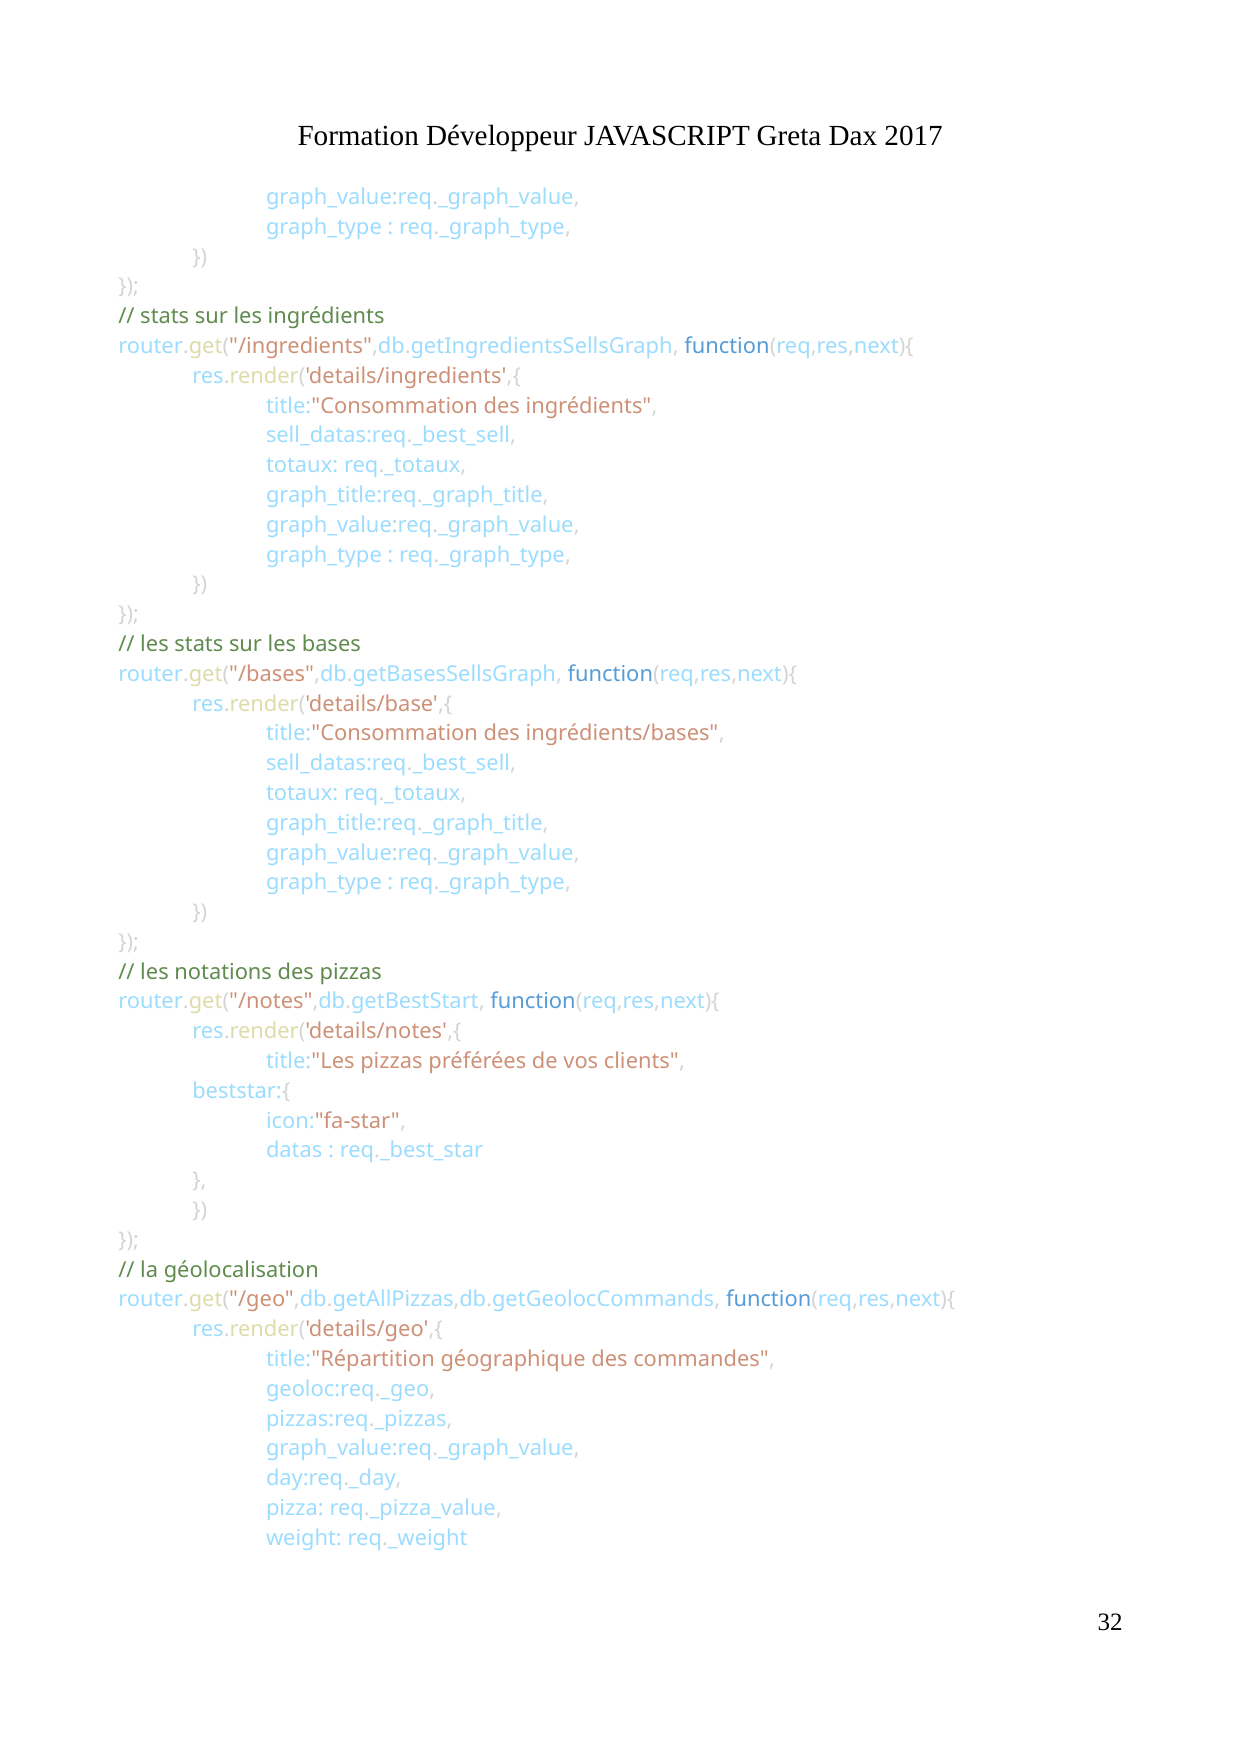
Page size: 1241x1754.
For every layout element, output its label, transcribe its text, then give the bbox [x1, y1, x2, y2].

text }) [118, 896, 1122, 926]
text res.render('details/base',{ [118, 688, 1122, 717]
text res.render('details/geo',{ [118, 1313, 1122, 1343]
text // les notations des pizzas [118, 956, 1122, 986]
text graph_type : req._graph_type, [118, 539, 1122, 568]
text graph_title:req._graph_title, [118, 479, 1122, 509]
text }) [118, 568, 1122, 598]
text weight: req._weight [118, 1522, 1122, 1552]
text router.get("/bases",db.getBasesSellsGraph, function(req,res,next){ [118, 658, 1122, 688]
text day:req._day, [118, 1462, 1122, 1492]
text // la géolocalisation [118, 1254, 1122, 1283]
text // les stats sur les bases [118, 628, 1122, 658]
text }); [118, 598, 1122, 628]
text graph_value:req._graph_value, [118, 509, 1122, 539]
text graph_type : req._graph_type, [118, 866, 1122, 896]
text graph_type : req._graph_type, [118, 211, 1122, 241]
text }); [118, 271, 1122, 300]
text sell_datas:req._best_sell, [118, 747, 1122, 777]
text beststar:{ [118, 1075, 1122, 1105]
text res.render('details/ingredients',{ [118, 360, 1122, 390]
text res.render('details/notes',{ [118, 1015, 1122, 1045]
text }); [118, 926, 1122, 956]
text totaux: req._totaux, [118, 449, 1122, 479]
text title:"Répartition géographique des commandes", [118, 1343, 1122, 1373]
text sell_datas:req._best_sell, [118, 419, 1122, 449]
text totaux: req._totaux, [118, 777, 1122, 807]
text graph_value:req._graph_value, [118, 837, 1122, 866]
text graph_value:req._graph_value, [118, 1432, 1122, 1462]
text graph_title:req._graph_title, [118, 807, 1122, 837]
text geoloc:req._geo, [118, 1373, 1122, 1403]
text router.get("/geo",db.getAllPizzas,db.getGeolocCommands, function(req,res,next){ [118, 1283, 1122, 1313]
text title:"Les pizzas préférées de vos clients", [118, 1045, 1122, 1075]
text }, [118, 1164, 1122, 1194]
text title:"Consommation des ingrédients", [118, 390, 1122, 419]
text icon:"fa-star", [118, 1105, 1122, 1134]
text }) [118, 241, 1122, 271]
text datas : req._best_star [118, 1134, 1122, 1164]
text }) [118, 1194, 1122, 1224]
text graph_value:req._graph_value, [118, 181, 1122, 211]
text router.get("/notes",db.getBestStart, function(req,res,next){ [118, 986, 1122, 1015]
text pizza: req._pizza_value, [118, 1492, 1122, 1522]
text // stats sur les ingrédients [118, 300, 1122, 330]
text }); [118, 1224, 1122, 1254]
text pizzas:req._pizzas, [118, 1403, 1122, 1432]
text title:"Consommation des ingrédients/bases", [118, 717, 1122, 747]
text router.get("/ingredients",db.getIngredientsSellsGraph, function(req,res,next){ [118, 330, 1122, 360]
